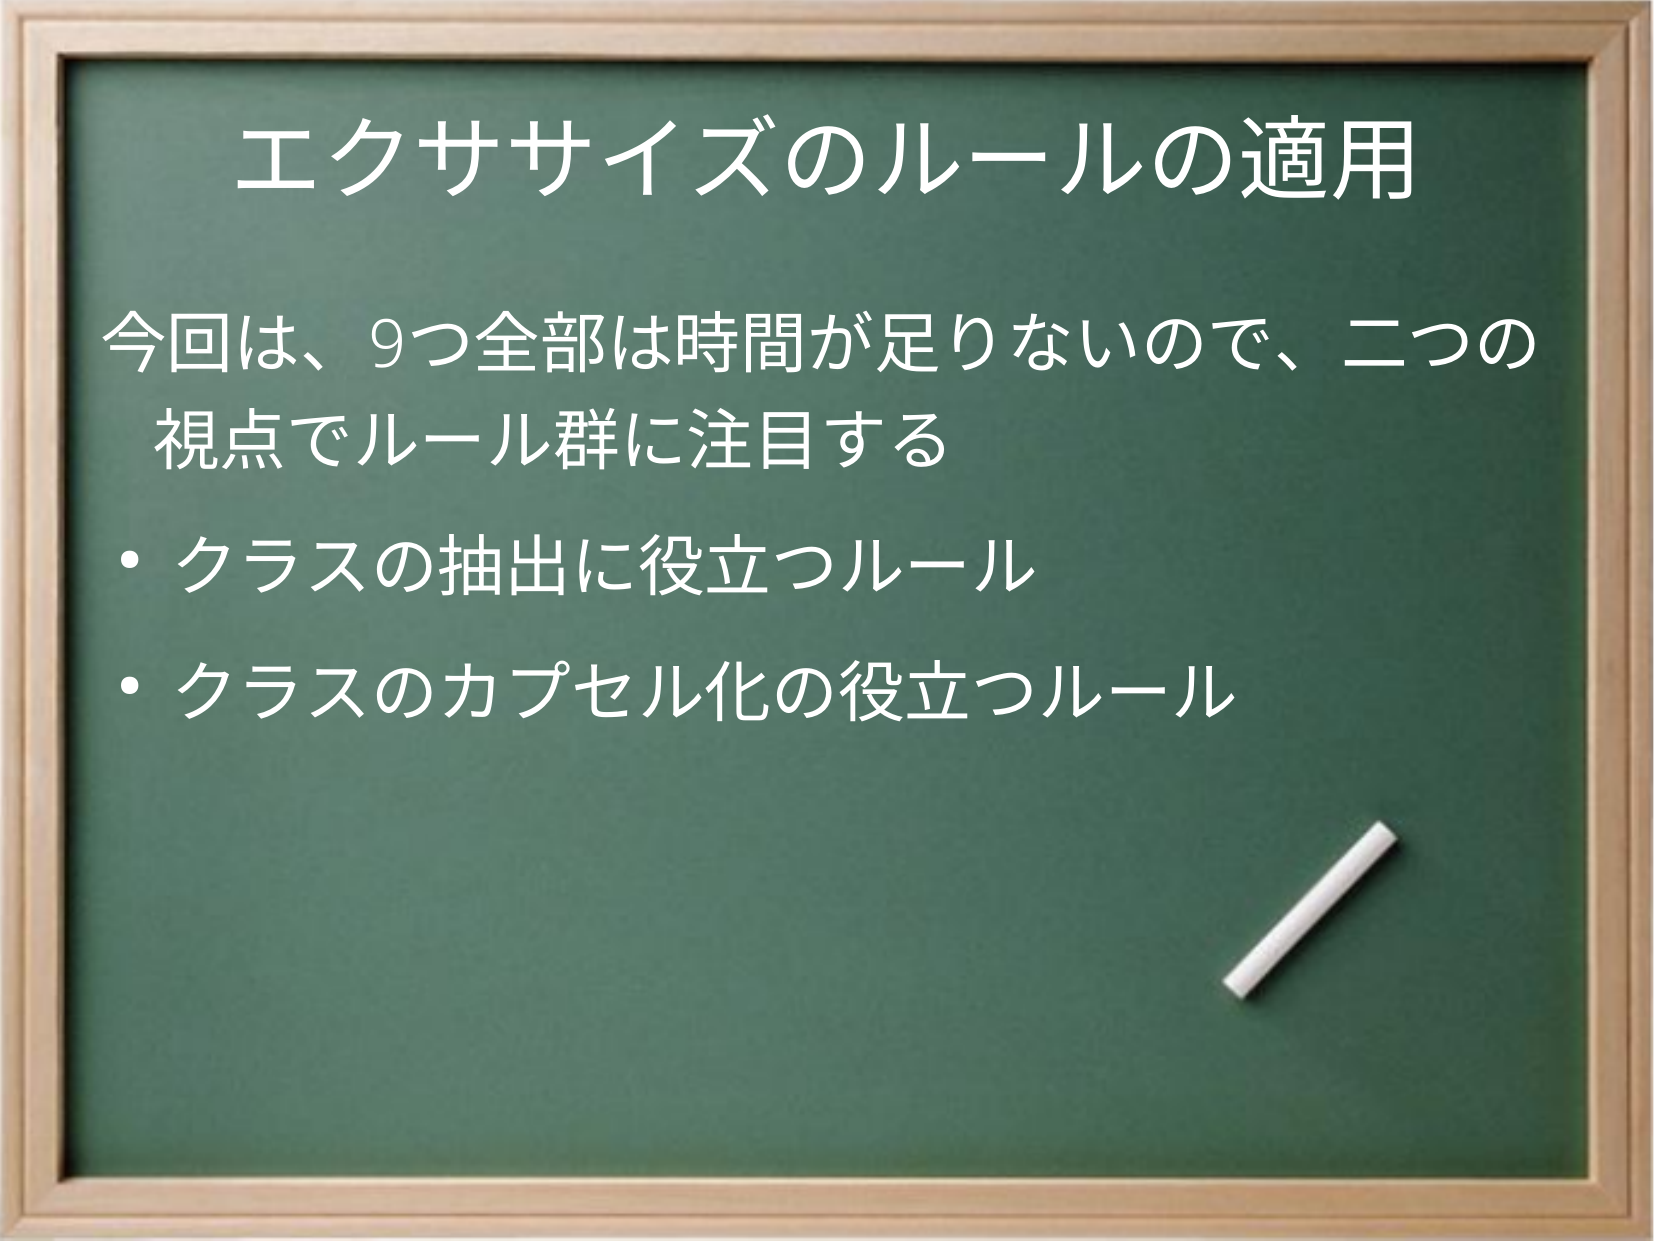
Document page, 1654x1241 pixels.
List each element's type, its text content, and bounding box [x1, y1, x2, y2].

title エクササイズのルールの適用 [82, 49, 1571, 257]
list 今回は、9つ全部は時間が足りないので、二つの視点でルール群に注目する クラスの抽出に役立つルール クラスのカプセル化の役立つルール [82, 290, 1571, 1109]
picture [0, 0, 1654, 1241]
